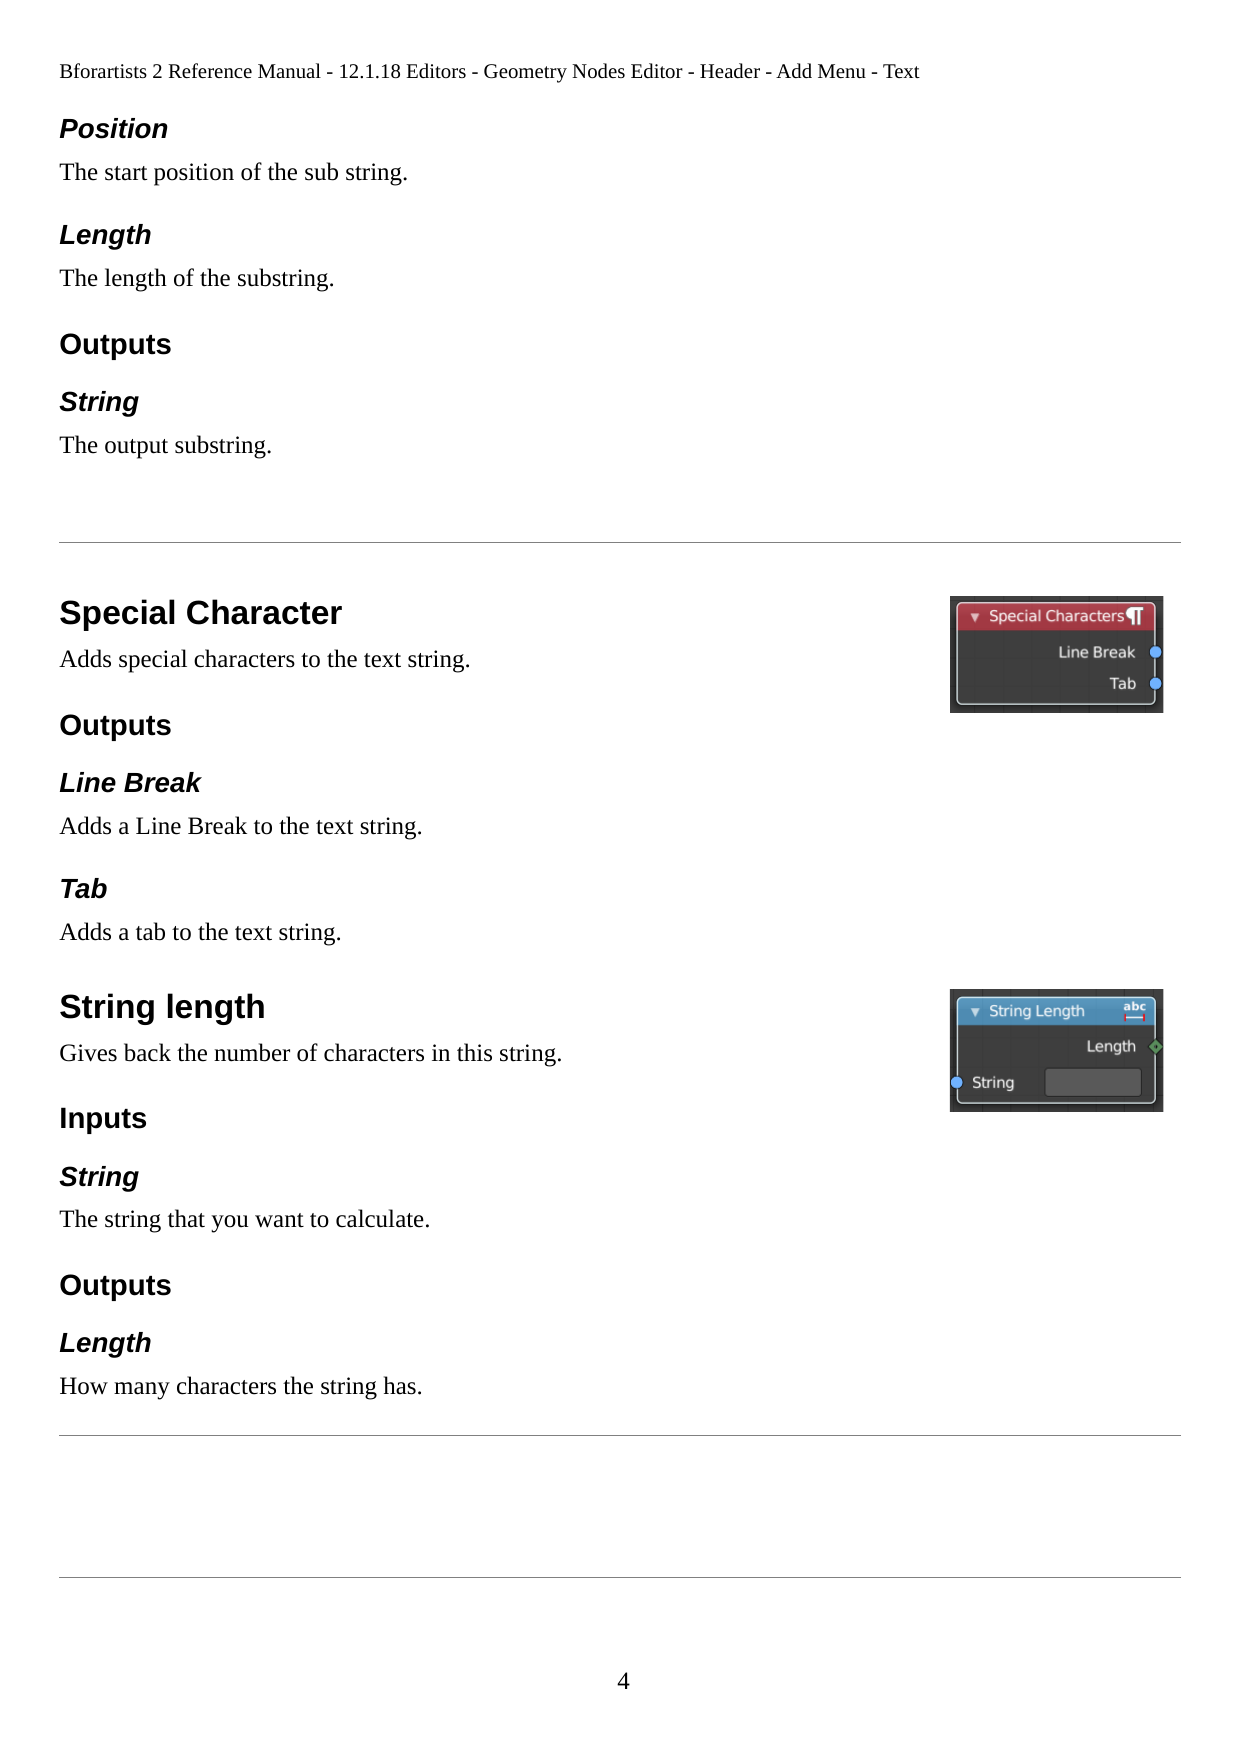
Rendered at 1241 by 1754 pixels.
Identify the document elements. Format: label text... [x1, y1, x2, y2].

subtitle Position [59, 113, 1181, 144]
text The output substring. [59, 430, 1181, 458]
subtitle Tab [59, 872, 1181, 904]
subtitle Length [59, 218, 1181, 250]
text How many characters the string has. [59, 1371, 1181, 1400]
subtitle Line Break [59, 766, 1181, 798]
text The start position of the sub string. [59, 157, 1181, 186]
text Adds a Line Break to the text string. [59, 811, 1181, 839]
subtitle Length [59, 1327, 1181, 1359]
text Adds a tab to the text string. [59, 917, 1181, 945]
subtitle Outputs [59, 708, 1181, 741]
picture [950, 596, 1164, 713]
subtitle String length [59, 987, 1181, 1025]
text Adds special characters to the text string. [59, 644, 950, 673]
text The string that you want to calculate. [59, 1204, 1181, 1233]
subtitle Outputs [59, 1268, 1181, 1302]
subtitle String [59, 1160, 1181, 1192]
subtitle String [59, 385, 1181, 417]
subtitle Outputs [59, 327, 1181, 360]
subtitle Inputs [59, 1101, 1181, 1135]
subtitle Special Character [59, 593, 1181, 631]
text Gives back the number of characters in this string. [59, 1038, 949, 1066]
picture [949, 989, 1164, 1112]
text The length of the substring. [59, 263, 1181, 292]
